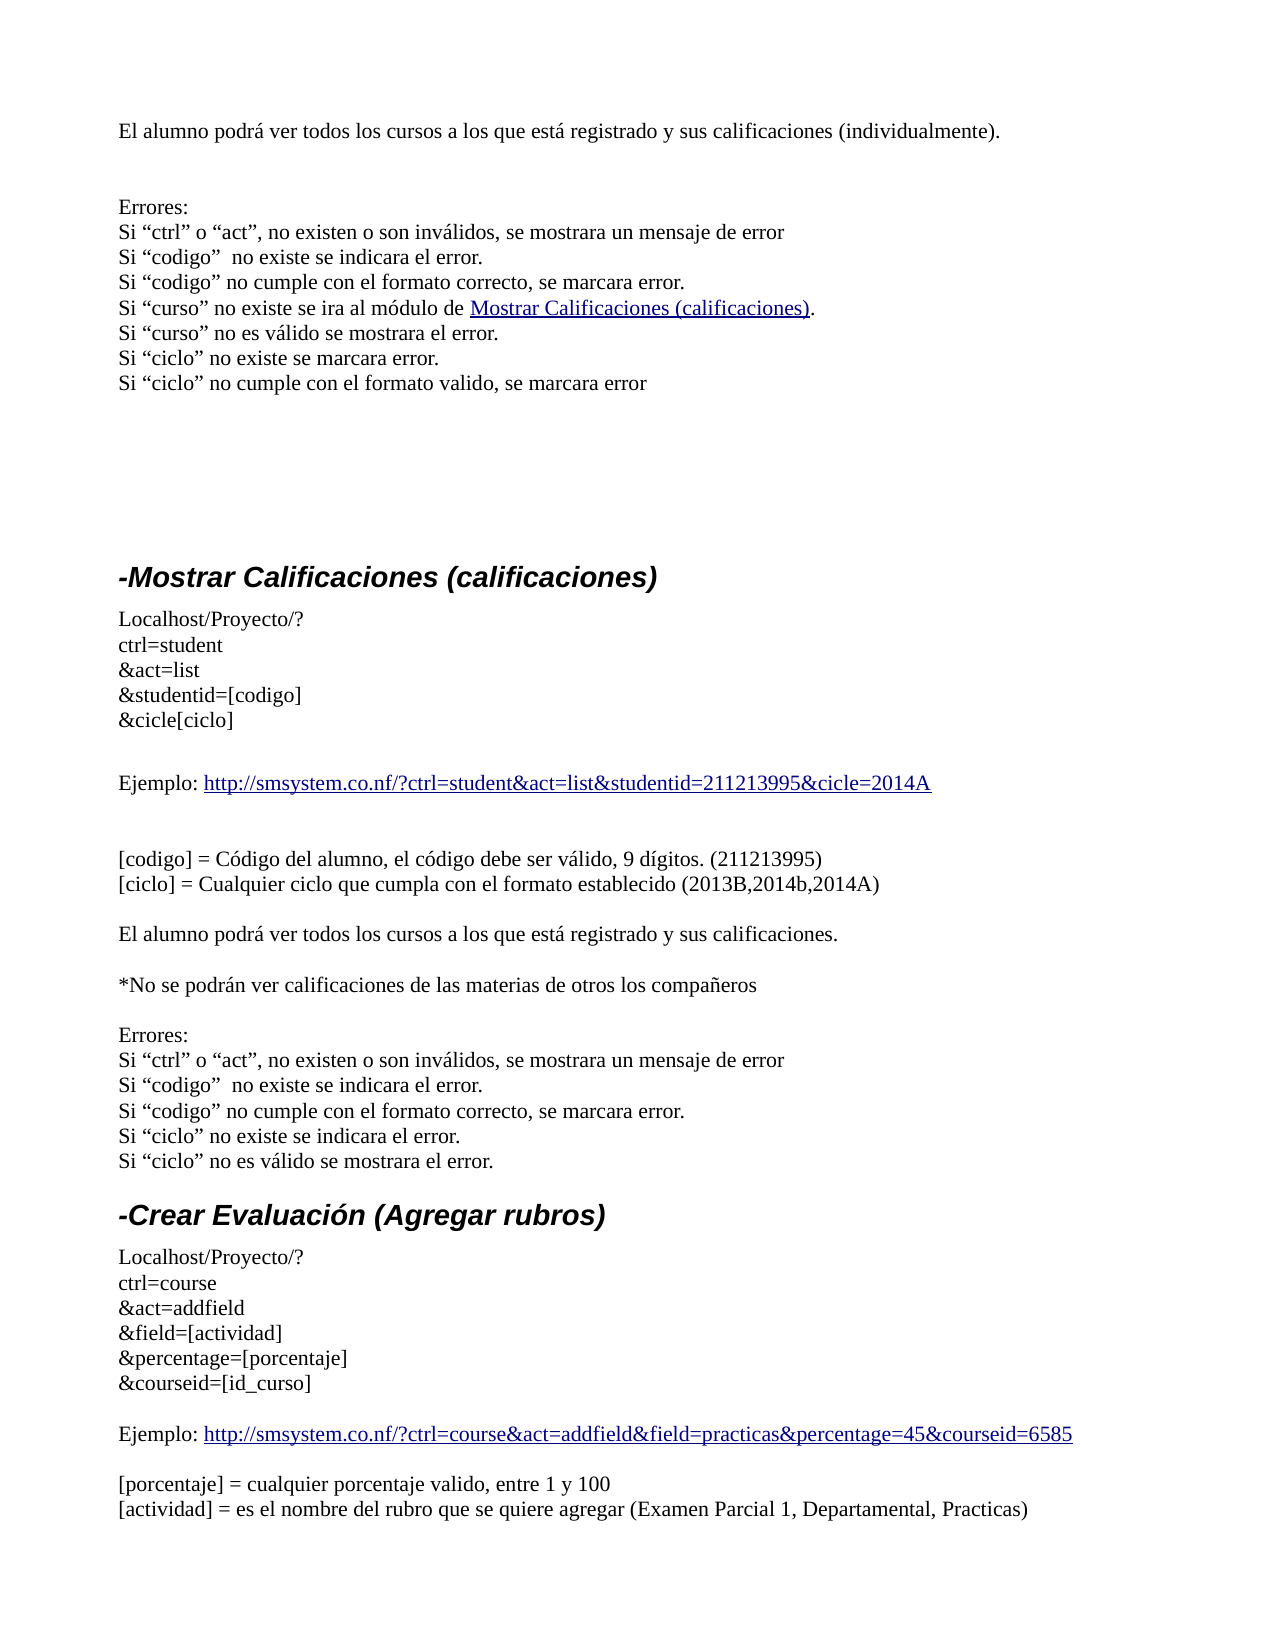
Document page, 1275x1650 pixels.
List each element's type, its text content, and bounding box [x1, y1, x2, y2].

text Si “codigo” no existe se indicara el error. [118, 1072, 1157, 1098]
text Localhost/Proyecto/? [118, 606, 1157, 632]
text ctrl=course [118, 1269, 1157, 1295]
text El alumno podrá ver todos los cursos a los que está registrado y sus calificaciones. [118, 921, 1157, 946]
text Si “curso” no es válido se mostrara el error. [118, 320, 1157, 345]
text [actividad] = es el nombre del rubro que se quiere agregar (Examen Parcial 1, Departamental, Practicas) [118, 1496, 1157, 1522]
text *No se podrán ver calificaciones de las materias de otros los compañeros [118, 972, 1157, 997]
subtitle -Mostrar Calificaciones (calificaciones) [118, 560, 1157, 594]
subtitle -Crear Evaluación (Agregar rubros) [118, 1198, 1157, 1232]
text &field=[actividad] [118, 1320, 1157, 1345]
text Si “ctrl” o “act”, no existen o son inválidos, se mostrara un mensaje de error [118, 219, 1157, 244]
text &cicle[ciclo] [118, 707, 1157, 732]
text Si “ciclo” no cumple con el formato valido, se marcara error [118, 370, 1157, 395]
text Si “ciclo” no es válido se mostrara el error. [118, 1148, 1157, 1173]
text [porcentaje] = cualquier porcentaje valido, entre 1 y 100 [118, 1471, 1157, 1496]
text Errores: [118, 194, 1157, 219]
text &percentage=[porcentaje] [118, 1345, 1157, 1370]
text Si “codigo” no cumple con el formato correcto, se marcara error. [118, 269, 1157, 294]
text Si “codigo” no existe se indicara el error. [118, 244, 1157, 269]
text El alumno podrá ver todos los cursos a los que está registrado y sus calificaciones (individualmente). [118, 118, 1157, 143]
text Localhost/Proyecto/? [118, 1244, 1157, 1269]
text &studentid=[codigo] [118, 682, 1157, 707]
text Si “ciclo” no existe se indicara el error. [118, 1123, 1157, 1148]
text Ejemplo: http://smsystem.co.nf/?ctrl=student&act=list&studentid=211213995&cicle=2014A [118, 770, 1157, 795]
text &act=addfield [118, 1295, 1157, 1320]
text Si “ctrl” o “act”, no existen o son inválidos, se mostrara un mensaje de error [118, 1047, 1157, 1072]
text [codigo] = Código del alumno, el código debe ser válido, 9 dígitos. (211213995) [118, 846, 1157, 871]
text Errores: [118, 1022, 1157, 1047]
text Si “codigo” no cumple con el formato correcto, se marcara error. [118, 1098, 1157, 1123]
text [ciclo] = Cualquier ciclo que cumpla con el formato establecido (2013B,2014b,2014A) [118, 871, 1157, 896]
text Si “ciclo” no existe se marcara error. [118, 345, 1157, 370]
text &courseid=[id_curso] [118, 1370, 1157, 1396]
text ctrl=student [118, 632, 1157, 657]
text Si “curso” no existe se ira al módulo de Mostrar Calificaciones (calificaciones). [118, 294, 1157, 320]
text &act=list [118, 657, 1157, 682]
text Ejemplo: http://smsystem.co.nf/?ctrl=course&act=addfield&field=practicas&percentage=45&courseid=6585 [118, 1421, 1157, 1446]
